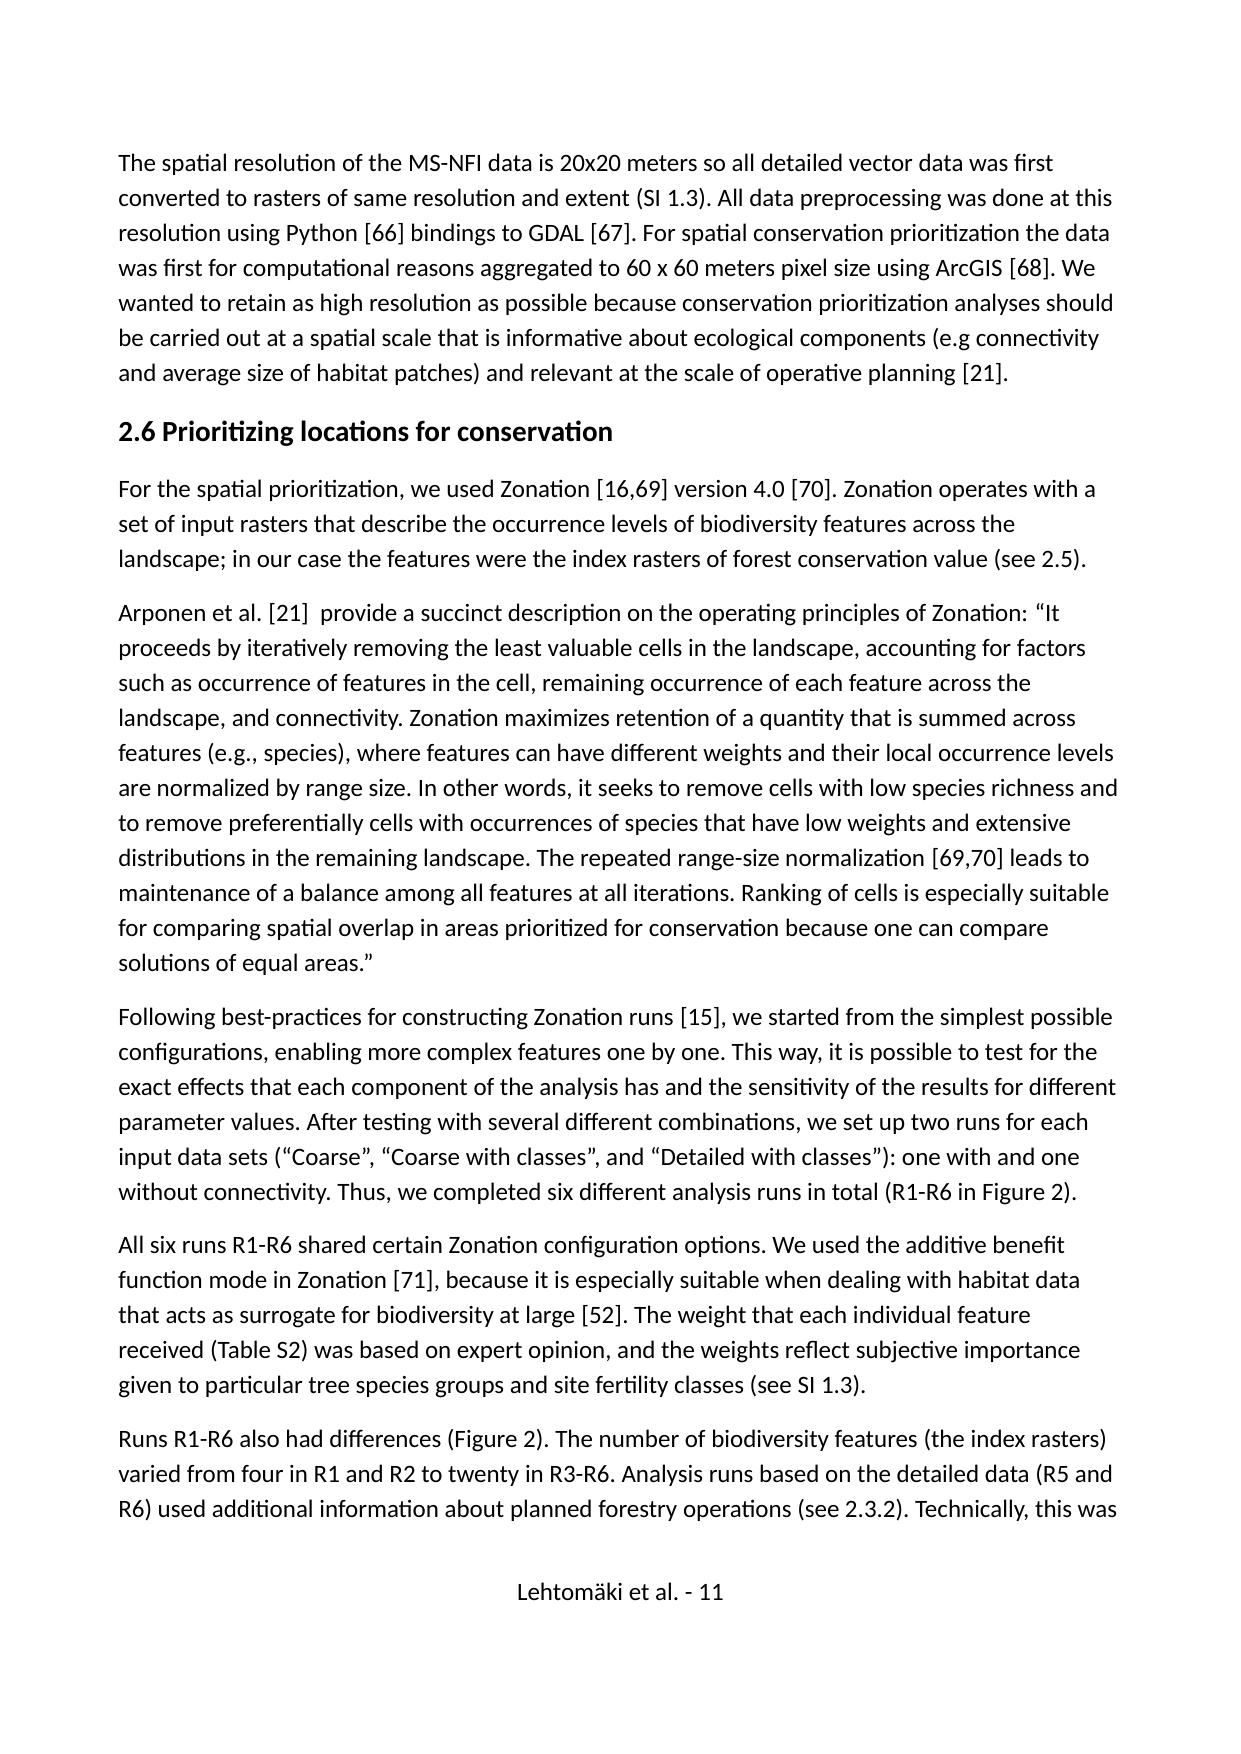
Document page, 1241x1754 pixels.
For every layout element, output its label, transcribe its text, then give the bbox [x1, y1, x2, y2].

text Following best-practices for constructing Zonation runs [15], we started from the simplest possible configurations, enabling more complex features one by one. This way, it is possible to test for the exact effects that each component of the analysis has and the sensitivity of the results for different parameter values. After testing with several different combinations, we set up two runs for each input data sets (“Coarse”, “Coarse with classes”, and “Detailed with classes”): one with and one without connectivity. Thus, we completed six different analysis runs in total (R1-R6 in Figure 2). [118, 1001, 1122, 1206]
text The spatial resolution of the MS-NFI data is 20x20 meters so all detailed vector data was first converted to rasters of same resolution and extent (SI 1.3). All data preprocessing was done at this resolution using Python [66] bindings to GDAL [67]. For spatial conservation prioritization the data was first for computational reasons aggregated to 60 x 60 meters pixel size using ArcGIS [68]. We wanted to retain as high resolution as possible because conservation prioritization analyses should be carried out at a spatial scale that is informative about ecological components (e.g connectivity and average size of habitat patches) and relevant at the scale of operative planning [21]. [118, 148, 1122, 388]
subtitle 2.6 Prioritizing locations for conservation [118, 413, 1122, 449]
text All six runs R1-R6 shared certain Zonation configuration options. We used the additive benefit function mode in Zonation [71], because it is especially suitable when dealing with habitat data that acts as surrogate for biodiversity at large [52]. The weight that each individual feature received (Table S2) was based on expert opinion, and the weights reflect subjective importance given to particular tree species groups and site fertility classes (see SI 1.3). [118, 1229, 1122, 1400]
text For the spatial prioritization, we used Zonation [16,69] version 4.0 [70]. Zonation operates with a set of input rasters that describe the occurrence levels of biodiversity features across the landscape; in our case the features were the index rasters of forest conservation value (see 2.5). [118, 473, 1122, 574]
text Arponen et al. [21]⁠ provide a succinct description on the operating principles of Zonation: “It proceeds by iteratively removing the least valuable cells in the landscape, accounting for factors such as occurrence of features in the cell, remaining occurrence of each feature across the landscape, and connectivity. Zonation maximizes retention of a quantity that is summed across features (e.g., species), where features can have different weights and their local occurrence levels are normalized by range size. In other words, it seeks to remove cells with low species richness and to remove preferentially cells with occurrences of species that have low weights and extensive distributions in the remaining landscape. The repeated range-size normalization [69,70]⁠ leads to maintenance of a balance among all features at all iterations. Ranking of cells is especially suitable for comparing spatial overlap in areas prioritized for conservation because one can compare solutions of equal areas.” [118, 597, 1122, 977]
text Runs R1-R6 also had differences (Figure 2). The number of biodiversity features (the index rasters) varied from four in R1 and R2 to twenty in R3-R6. Analysis runs based on the detailed data (R5 and R6) used additional information about planned forestry operations (see 2.3.2). Technically, this was [118, 1423, 1122, 1524]
